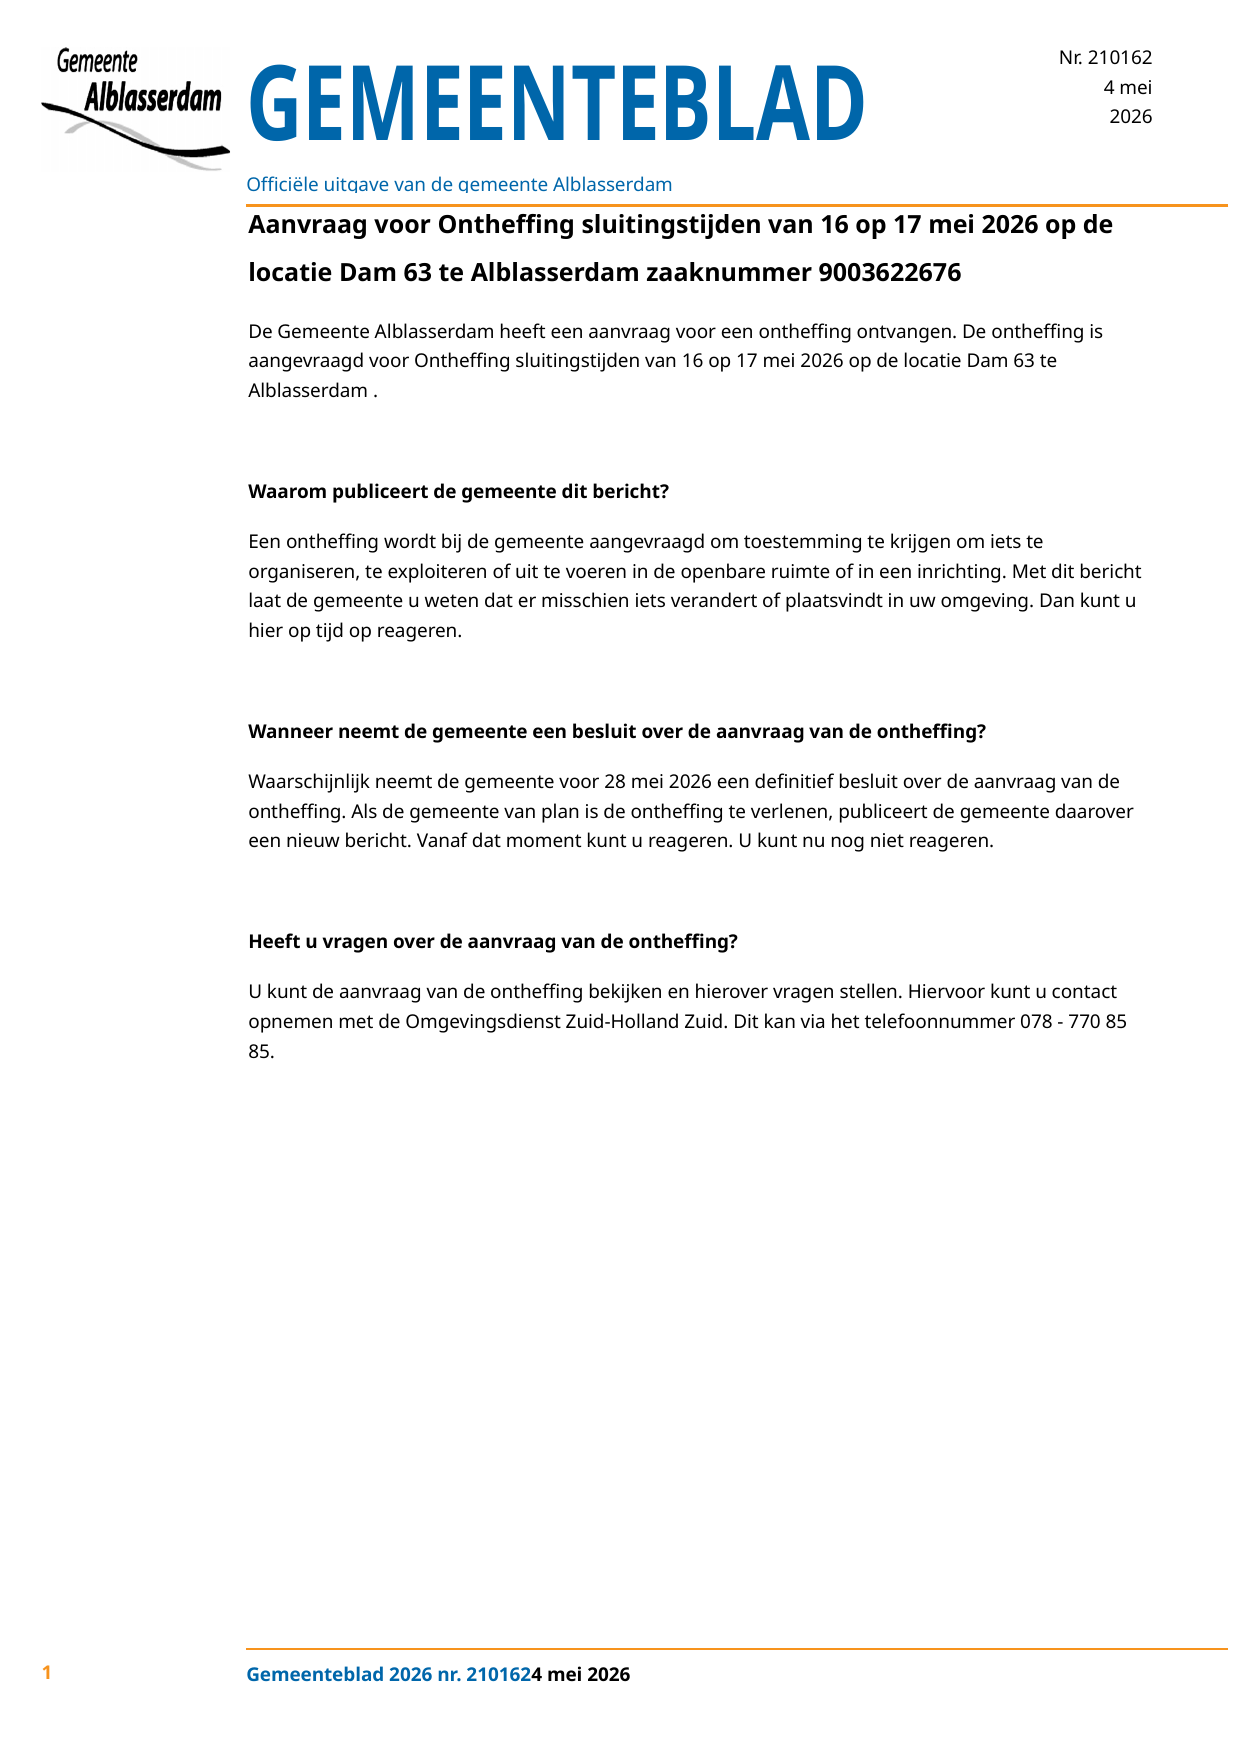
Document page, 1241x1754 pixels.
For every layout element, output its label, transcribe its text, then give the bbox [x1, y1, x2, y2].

text De Gemeente Alblasserdam heeft een aanvraag voor een ontheffing ontvangen. De ontheffing is aangevraagd voor Ontheffing sluitingstijden van 16 op 17 mei 2026 op de locatie Dam 63 te Alblasserdam . [248, 318, 1152, 403]
picture [41, 47, 231, 172]
text Een ontheffing wordt bij de gemeente aangevraagd om toestemming te krijgen om iets te organiseren, te exploiteren of uit te voeren in de openbare ruimte of in een inrichting. Met dit bericht laat de gemeente u weten dat er misschien iets verandert of plaatsvindt in uw omgeving. Dan kunt u hier op tijd op reageren. [248, 528, 1152, 643]
text Aanvraag voor Ontheffing sluitingstijden van 16 op 17 mei 2026 op de locatie Dam 63 te Alblasserdam zaaknummer 9003622676 [248, 207, 1152, 288]
text U kunt de aanvraag van de ontheffing bekijken en hierover vragen stellen. Hiervoor kunt u contact opnemen met de Omgevingsdienst Zuid-Holland Zuid. Dit kan via het telefoonnummer 078 - 770 85 85. [248, 979, 1152, 1064]
text Wanneer neemt de gemeente een besluit over de aanvraag van de ontheffing? [248, 718, 1152, 744]
text Heeft u vragen over de aanvraag van de ontheffing? [248, 928, 1152, 954]
text Waarom publiceert de gemeente dit bericht? [248, 478, 1152, 504]
text Waarschijnlijk neemt de gemeente voor 28 mei 2026 een definitief besluit over de aanvraag van de ontheffing. Als de gemeente van plan is de ontheffing te verlenen, publiceert de gemeente daarover een nieuw bericht. Vanaf dat moment kunt u reageren. U kunt nu nog niet reageren. [248, 768, 1152, 853]
